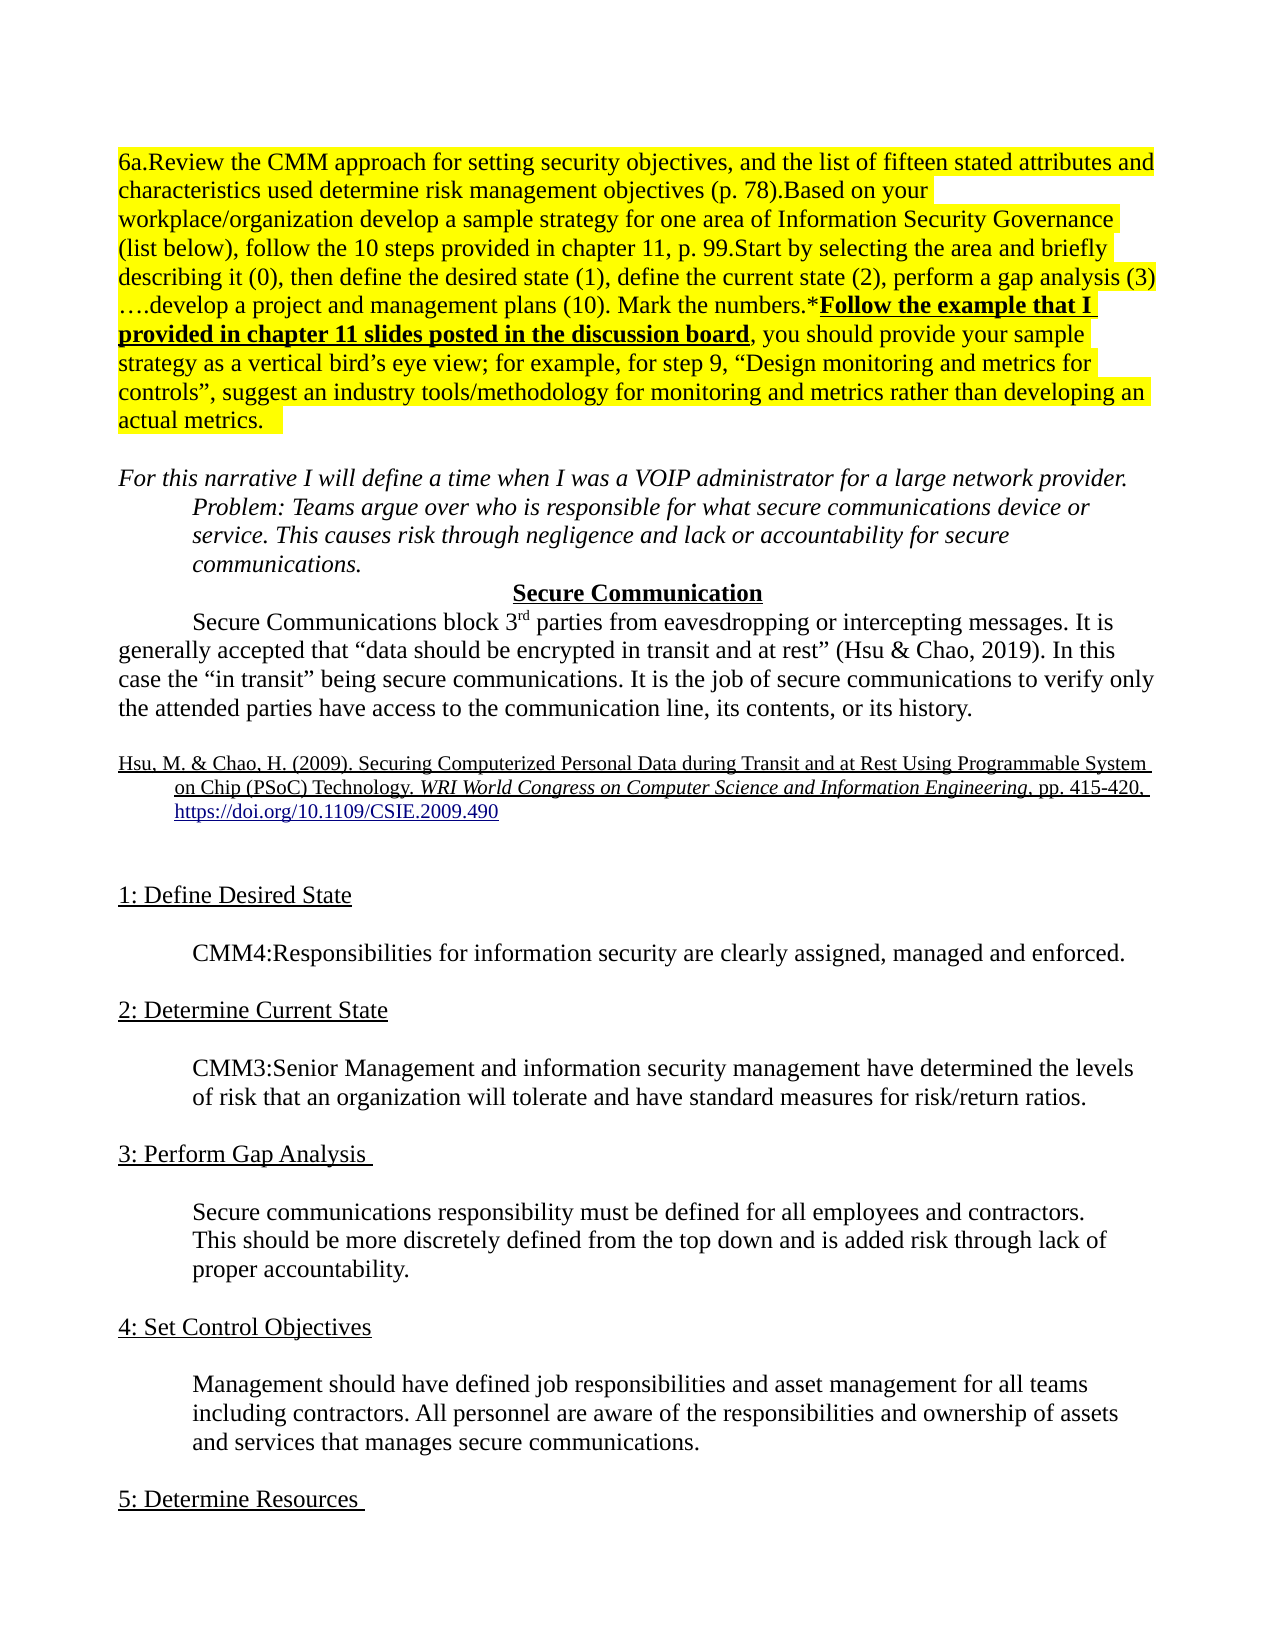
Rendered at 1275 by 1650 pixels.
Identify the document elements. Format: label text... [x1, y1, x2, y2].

text 4: Set Control Objectives [118, 1312, 1157, 1340]
text Secure Communication [118, 578, 1157, 607]
text 5: Determine Resources [118, 1484, 1157, 1513]
text For this narrative I will define a time when I was a VOIP administrator for a large network provider. [118, 463, 1157, 492]
text Secure Communications block 3rd parties from eavesdropping or intercepting messages. It is generally accepted that “data should be encrypted in transit and at rest” (Hsu & Chao, 2019). In this case the “in transit” being secure communications. It is the job of secure communications to verify only the attended parties have access to the communication line, its contents, or its history. [118, 607, 1157, 722]
text 3: Perform Gap Analysis [118, 1139, 1157, 1168]
text Secure communications responsibility must be defined for all employees and contractors. This should be more discretely defined from the top down and is added risk through lack of proper accountability. [118, 1197, 1157, 1283]
text 1: Define Desired State [118, 880, 1157, 909]
text Problem: Teams argue over who is responsible for what secure communications device or service. This causes risk through negligence and lack or accountability for secure communications. [118, 492, 1157, 578]
text 6a.Review the CMM approach for setting security objectives, and the list of fifteen stated attributes and characteristics used determine risk management objectives (p. 78).Based on your workplace/organization develop a sample strategy for one area of Information Security Governance (list below), follow the 10 steps provided in chapter 11, p. 99.Start by selecting the area and briefly describing it (0), then define the desired state (1), define the current state (2), perform a gap analysis (3)….develop a project and management plans (10). Mark the numbers.*Follow the example that I provided in chapter 11 slides posted in the discussion board, you should provide your sample strategy as a vertical bird’s eye view; for example, for step 9, “Design monitoring and metrics for controls”, suggest an industry tools/methodology for monitoring and metrics rather than developing an actual metrics. [118, 147, 1157, 434]
text CMM3:Senior Management and information security management have determined the levels of risk that an organization will tolerate and have standard measures for risk/return ratios. [118, 1053, 1157, 1110]
text 2: Determine Current State [118, 995, 1157, 1024]
text Hsu, M. & Chao, H. (2009). Securing Computerized Personal Data during Transit and at Rest Using Programmable System on Chip (PSoC) Technology. WRI World Congress on Computer Science and Information Engineering, pp. 415-420, https://doi.org/10.1109/CSIE.2009.490 [118, 751, 1157, 823]
text CMM4:Responsibilities for information security are clearly assigned, managed and enforced. [118, 938, 1157, 967]
text Management should have defined job responsibilities and asset management for all teams including contractors. All personnel are aware of the responsibilities and ownership of assets and services that manages secure communications. [118, 1369, 1157, 1455]
